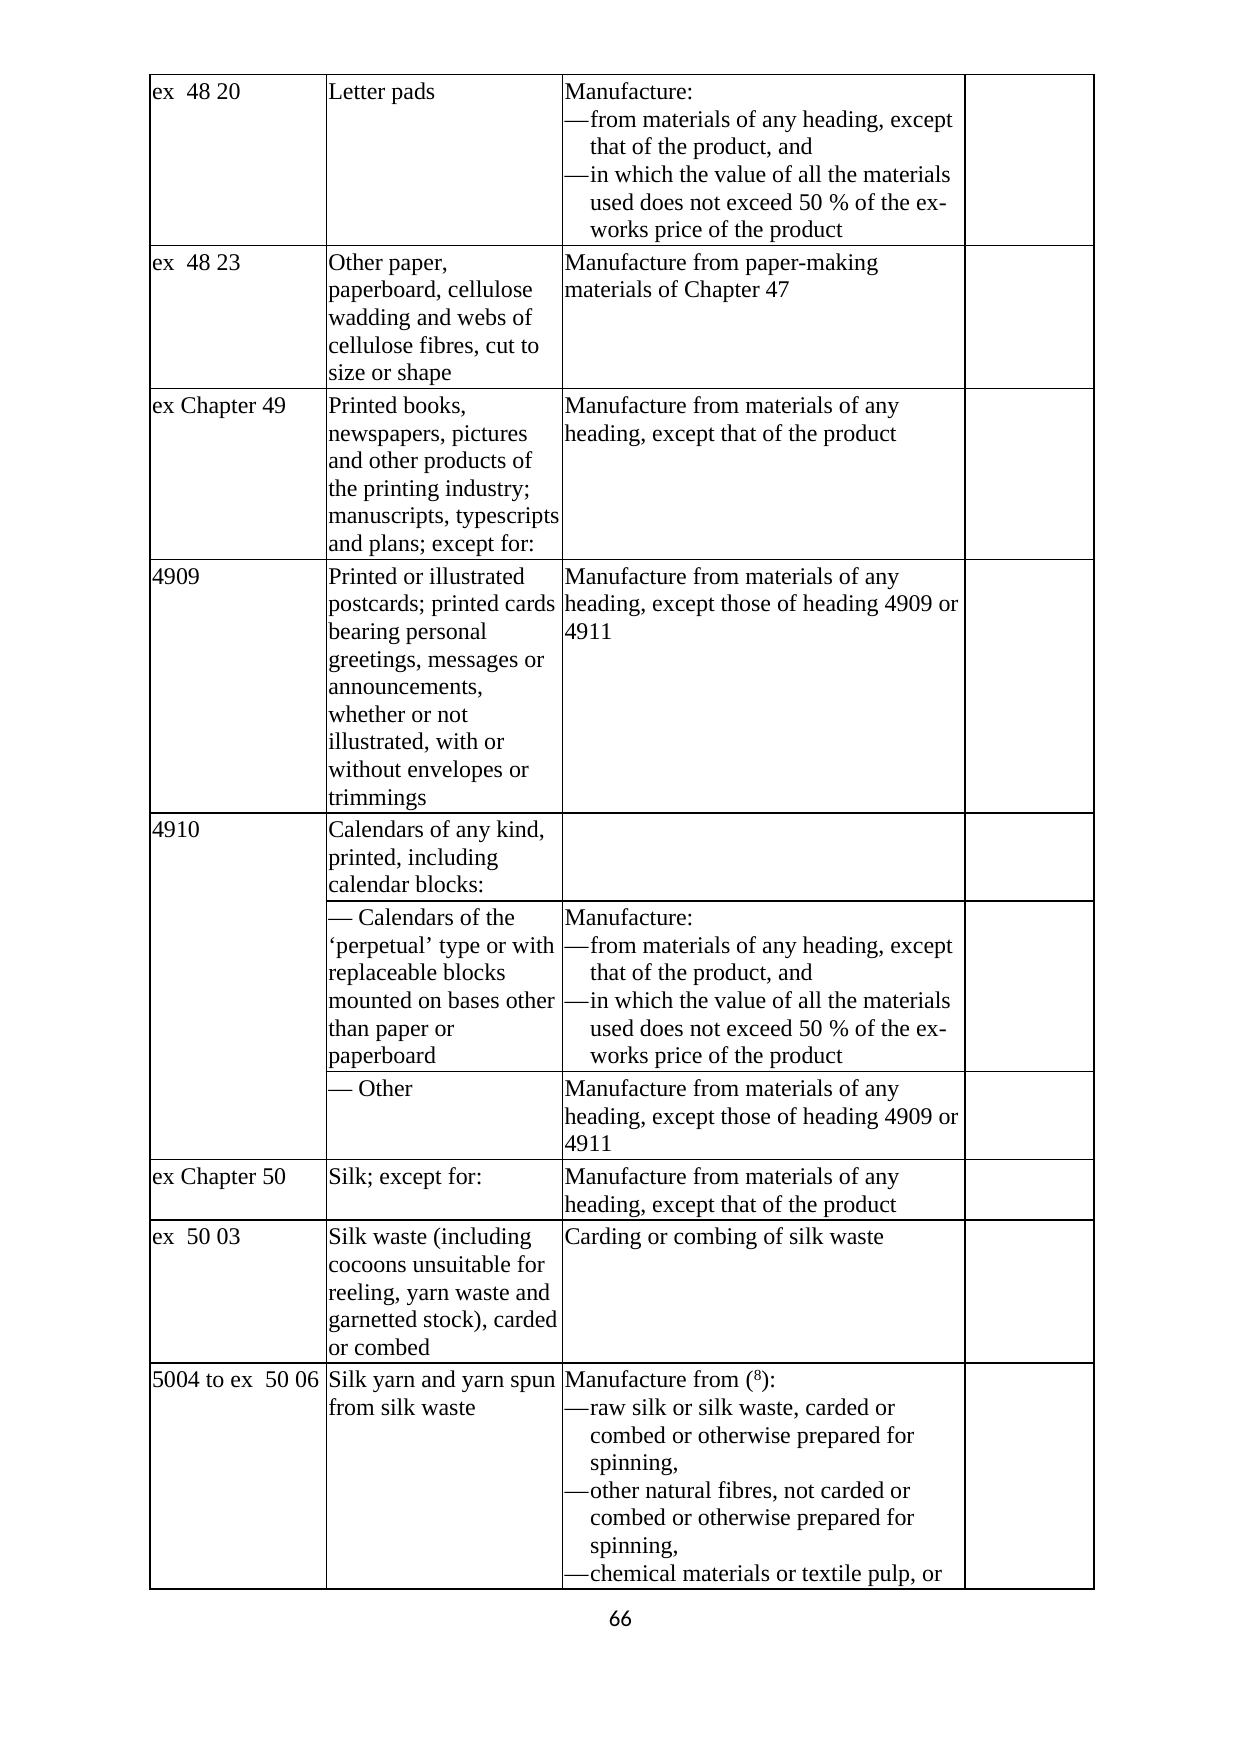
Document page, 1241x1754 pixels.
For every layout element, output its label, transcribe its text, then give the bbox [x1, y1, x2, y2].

table_cell Carding or combing of silk waste [563, 1221, 964, 1362]
table_cell [563, 814, 964, 900]
table_cell [966, 246, 1093, 388]
table_header — [564, 931, 590, 986]
table_cell ex 50 03 [151, 1221, 326, 1362]
table_cell Printed books, newspapers, pictures and other products of the printing industry; manuscripts, typescripts and plans; except for: [327, 389, 562, 558]
table_header — [564, 1559, 590, 1586]
table_cell 4910 [151, 814, 326, 1159]
table_cell [966, 902, 1093, 1071]
table_cell Manufacture from paper-making materials of Chapter 47 [563, 246, 964, 388]
table_header — [564, 1476, 590, 1559]
table_header — [564, 986, 590, 1069]
table_cell Silk; except for: [327, 1160, 562, 1219]
table_cell [966, 75, 1093, 244]
table_cell Manufacture from materials of any heading, except those of heading 4909 or 4911 [563, 1072, 964, 1159]
table_cell [966, 1072, 1093, 1159]
table_header in which the value of all the materials used does not exceed 50 % of the ex-works price of the product [590, 160, 963, 243]
table_header from materials of any heading, except that of the product, and [590, 931, 963, 986]
table_cell Manufacture from (): [563, 1364, 964, 1588]
table_cell Silk waste (including cocoons unsuitable for reeling, yarn waste and garnetted stock), carded or combed [327, 1221, 562, 1362]
table_header from materials of any heading, except that of the product, and [590, 105, 963, 160]
table_cell ex Chapter 50 [151, 1160, 326, 1219]
table_header — [564, 105, 590, 160]
table_cell [966, 1221, 1093, 1362]
table_cell [966, 560, 1093, 812]
table_header other natural fibres, not carded or combed or otherwise prepared for spinning, [590, 1476, 963, 1559]
table_header — [564, 160, 590, 243]
table_cell Manufacture from materials of any heading, except that of the product [563, 389, 964, 558]
table_cell Silk yarn and yarn spun from silk waste [327, 1364, 562, 1588]
table_cell 4909 [151, 560, 326, 812]
table_cell Manufacture from materials of any heading, except those of heading 4909 or 4911 [563, 560, 964, 812]
table_header in which the value of all the materials used does not exceed 50 % of the ex-works price of the product [590, 986, 963, 1069]
table_header chemical materials or textile pulp, or [590, 1559, 963, 1586]
table_cell — Other [327, 1072, 562, 1159]
table_header — [564, 1393, 590, 1476]
table_cell [966, 814, 1093, 900]
table_cell Calendars of any kind, printed, including calendar blocks: [327, 814, 562, 900]
table_cell ex 48 20 [151, 75, 326, 244]
table_cell [966, 389, 1093, 558]
table_cell Manufacture: [563, 75, 964, 244]
table_cell [966, 1160, 1093, 1219]
table_cell Letter pads [327, 75, 562, 244]
table_cell — Calendars of the ‘perpetual’ type or with replaceable blocks mounted on bases other than paper or paperboard [327, 902, 562, 1071]
table_cell Printed or illustrated postcards; printed cards bearing personal greetings, messages or announcements, whether or not illustrated, with or without envelopes or trimmings [327, 560, 562, 812]
table_header raw silk or silk waste, carded or combed or otherwise prepared for spinning, [590, 1393, 963, 1476]
table_cell ex 48 23 [151, 246, 326, 388]
table_cell 5004 to ex 50 06 [151, 1364, 326, 1588]
table_cell Manufacture from materials of any heading, except that of the product [563, 1160, 964, 1219]
table_cell ex Chapter 49 [151, 389, 326, 558]
table_cell Manufacture: [563, 902, 964, 1071]
table_cell Other paper, paperboard, cellulose wadding and webs of cellulose fibres, cut to size or shape [327, 246, 562, 388]
table_cell [966, 1364, 1093, 1588]
